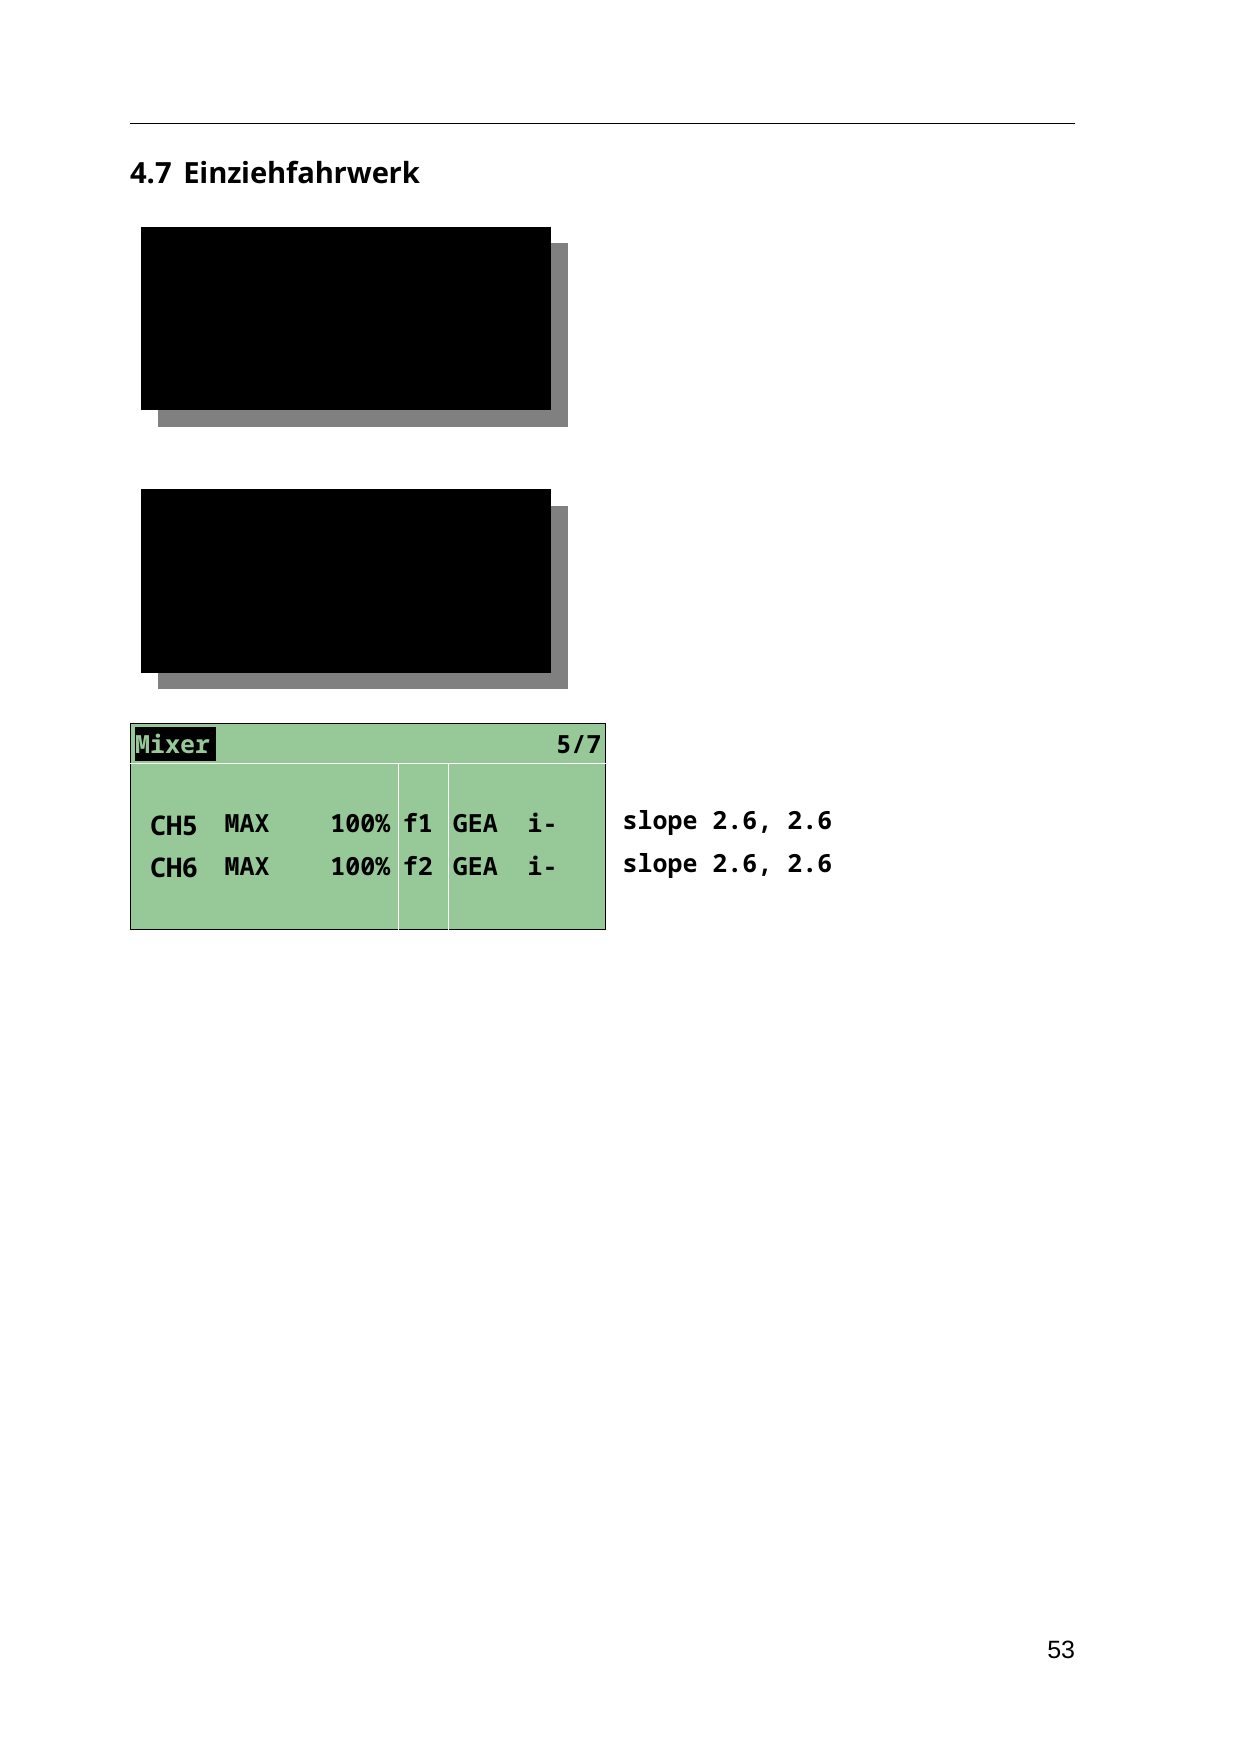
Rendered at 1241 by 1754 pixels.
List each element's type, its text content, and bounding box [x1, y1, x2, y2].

table_header [606, 723, 1075, 763]
table_header Mixer [131, 724, 220, 763]
table_cell [399, 889, 448, 929]
table_cell slope 2.6, 2.6 [606, 846, 1075, 889]
table_cell [131, 764, 220, 803]
table_cell [303, 803, 311, 846]
table_cell i- [523, 803, 605, 846]
table_cell GEA [449, 803, 523, 846]
table_cell [220, 889, 303, 929]
table_cell f1 [399, 803, 448, 846]
table_cell [449, 764, 523, 803]
table_cell [131, 889, 220, 929]
table_cell [606, 889, 1075, 930]
table_cell 100% [311, 803, 398, 846]
table_cell [303, 846, 311, 889]
table_cell slope 2.6, 2.6 [606, 803, 1075, 846]
table_cell [606, 764, 1075, 803]
table_cell CH6 [131, 846, 220, 889]
table_cell [399, 764, 448, 803]
table_cell CH5 [131, 803, 220, 846]
table_cell [523, 764, 605, 803]
table_cell 100% [311, 846, 398, 889]
table_cell [303, 764, 311, 803]
table_cell [449, 889, 523, 929]
subtitle Einziehfahrwerk [130, 152, 1075, 192]
table_cell i- [523, 846, 605, 889]
table_cell f2 [399, 846, 448, 889]
table_cell MAX [220, 803, 303, 846]
table_header 5/7 [220, 724, 605, 763]
table_cell [303, 889, 311, 929]
table_cell [311, 764, 398, 803]
table_cell MAX [220, 846, 303, 889]
table_cell [523, 889, 605, 929]
table_cell [220, 764, 303, 803]
table_cell [311, 889, 398, 929]
table_cell GEA [449, 846, 523, 889]
